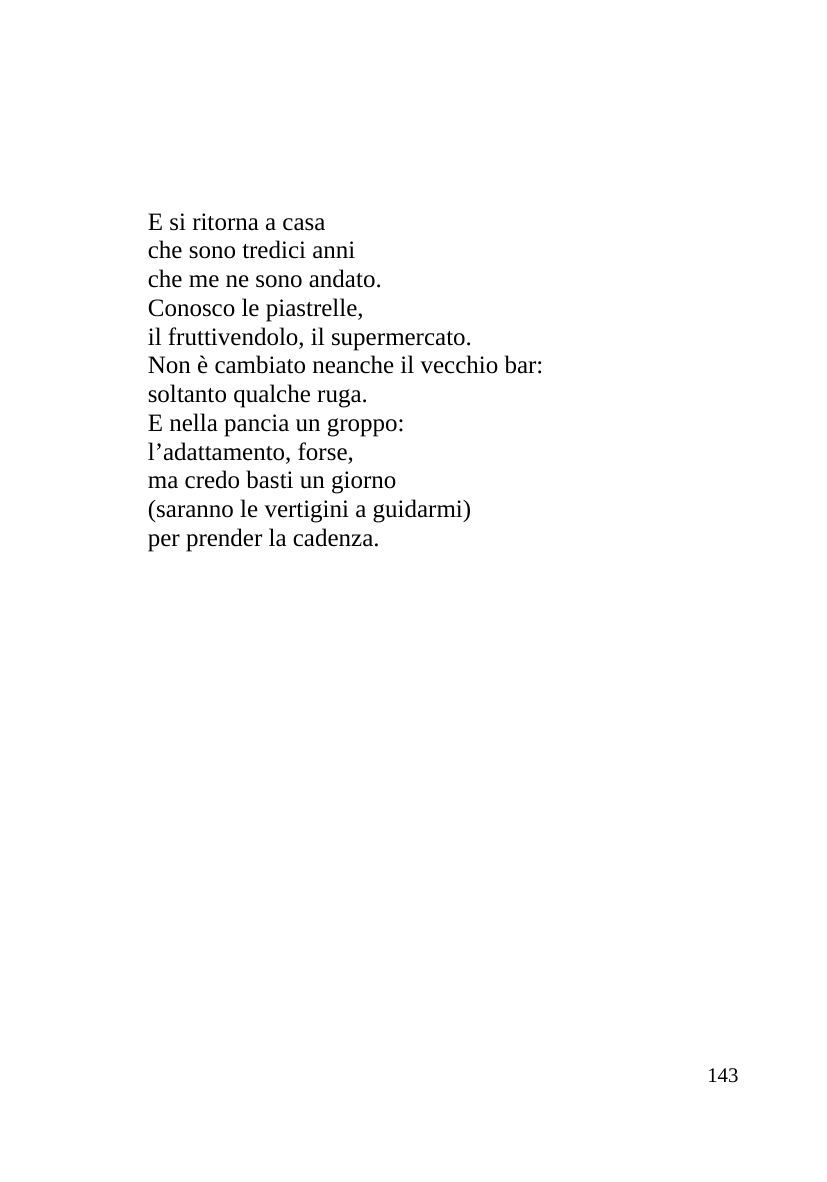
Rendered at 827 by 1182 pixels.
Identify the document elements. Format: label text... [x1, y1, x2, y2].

text il fruttivendolo, il supermercato. [148, 322, 738, 350]
text che sono tredici anni [148, 235, 738, 264]
text ma credo basti un giorno [148, 465, 738, 494]
text per prender la cadenza. [148, 523, 738, 552]
text E nella pancia un groppo: [148, 408, 738, 437]
text (saranno le vertigini a guidarmi) [148, 494, 738, 523]
text E si ritorna a casa [148, 207, 738, 235]
text soltanto qualche ruga. [148, 379, 738, 408]
text Non è cambiato neanche il vecchio bar: [148, 350, 738, 379]
text che me ne sono andato. [148, 264, 738, 293]
text Conosco le piastrelle, [148, 293, 738, 322]
text l’adattamento, forse, [148, 437, 738, 465]
